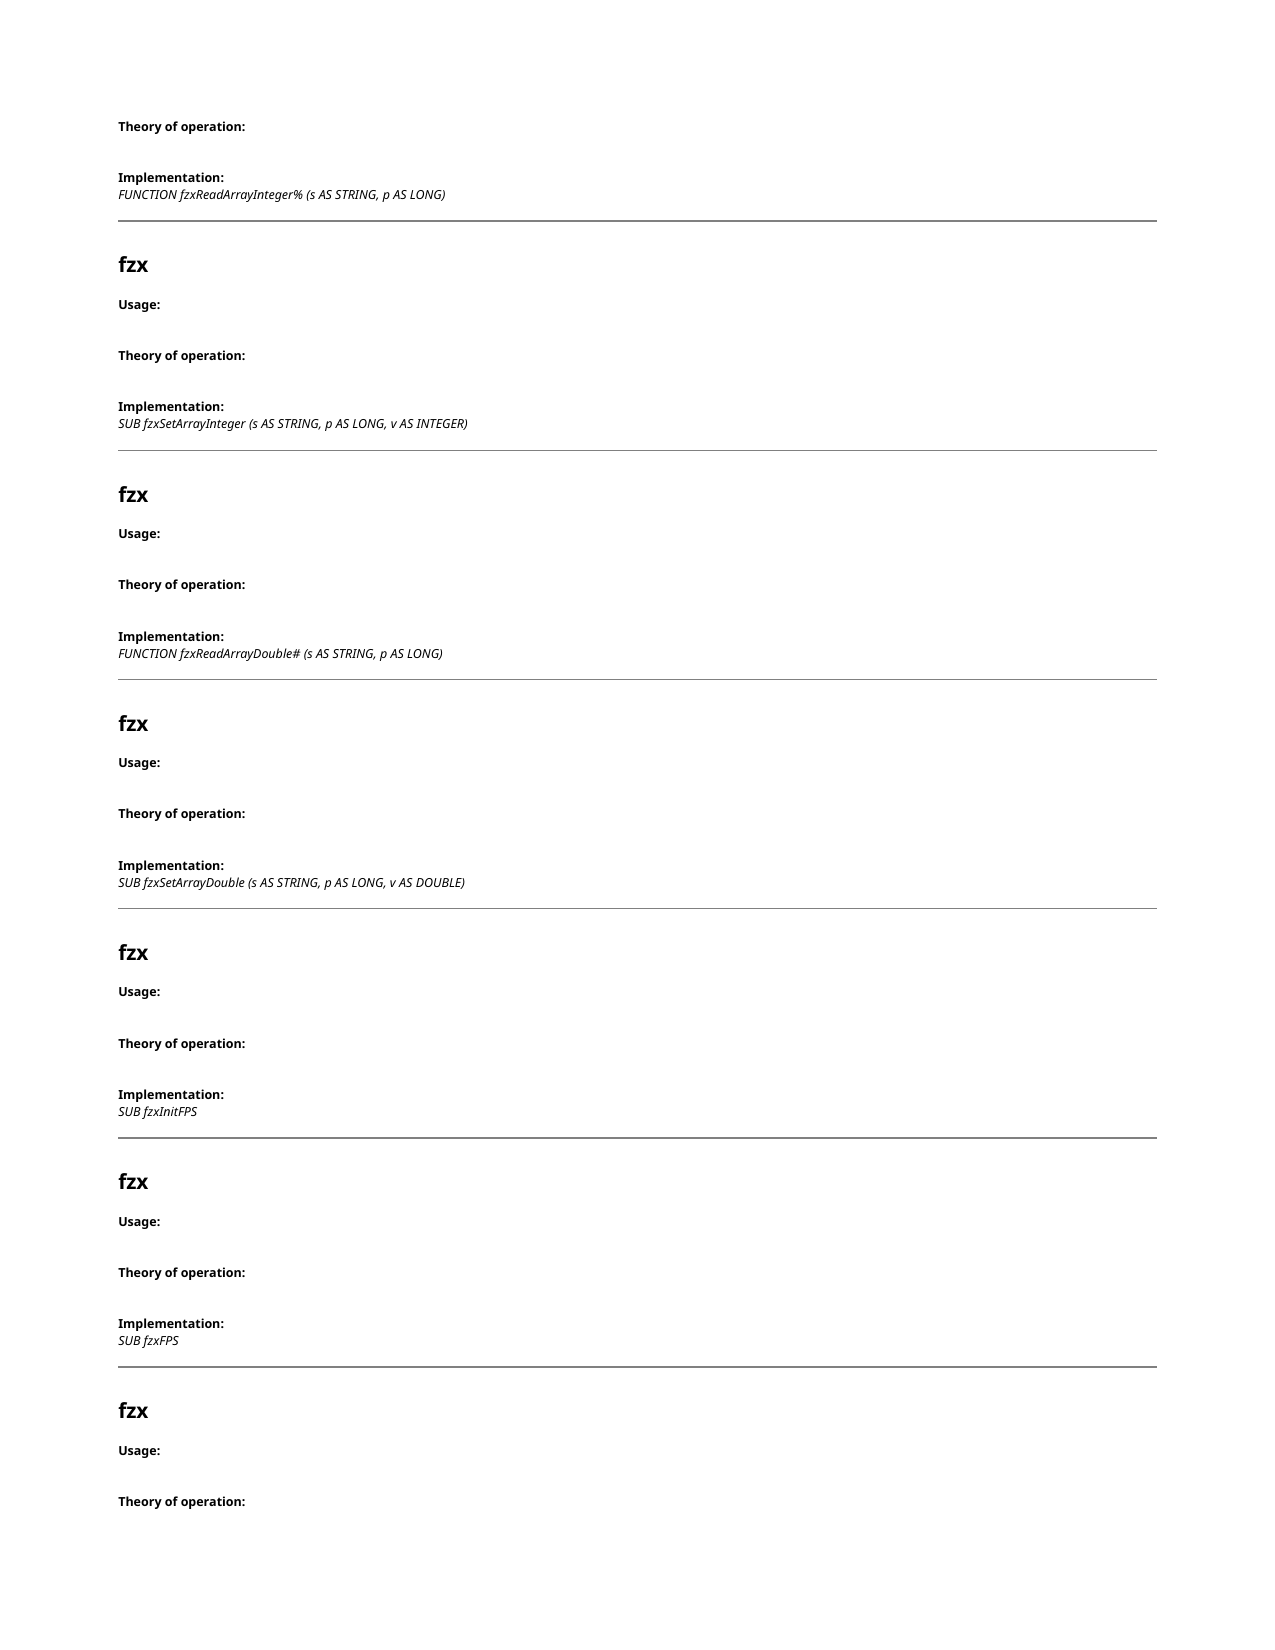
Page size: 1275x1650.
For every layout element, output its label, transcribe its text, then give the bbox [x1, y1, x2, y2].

text Theory of operation: [118, 1035, 1157, 1052]
text Theory of operation: [118, 806, 1157, 823]
text Theory of operation: [118, 576, 1157, 593]
text Usage: [118, 1213, 1157, 1230]
text Usage: [118, 1442, 1157, 1459]
text Usage: [118, 525, 1157, 542]
text Usage: [118, 296, 1157, 313]
text fzx [118, 938, 1157, 966]
text FUNCTION fzxReadArrayDouble# (s AS STRING, p AS LONG) [118, 645, 1157, 662]
text Implementation: [118, 628, 1157, 645]
text fzx [118, 709, 1157, 737]
text Implementation: [118, 1086, 1157, 1103]
text Theory of operation: [118, 1264, 1157, 1281]
text SUB fzxSetArrayDouble (s AS STRING, p AS LONG, v AS DOUBLE) [118, 874, 1157, 891]
text FUNCTION fzxReadArrayInteger% (s AS STRING, p AS LONG) [118, 186, 1157, 203]
text SUB fzxFPS [118, 1332, 1157, 1349]
text Usage: [118, 754, 1157, 771]
text Theory of operation: [118, 347, 1157, 364]
text Theory of operation: [118, 118, 1157, 135]
text Theory of operation: [118, 1493, 1157, 1510]
text fzx [118, 480, 1157, 508]
text SUB fzxSetArrayInteger (s AS STRING, p AS LONG, v AS INTEGER) [118, 416, 1157, 433]
text fzx [118, 1167, 1157, 1196]
text SUB fzxInitFPS [118, 1103, 1157, 1120]
text Implementation: [118, 1315, 1157, 1332]
text Implementation: [118, 398, 1157, 416]
text Usage: [118, 983, 1157, 1001]
text Implementation: [118, 169, 1157, 186]
text fzx [118, 1396, 1157, 1425]
text fzx [118, 251, 1157, 279]
text Implementation: [118, 857, 1157, 874]
